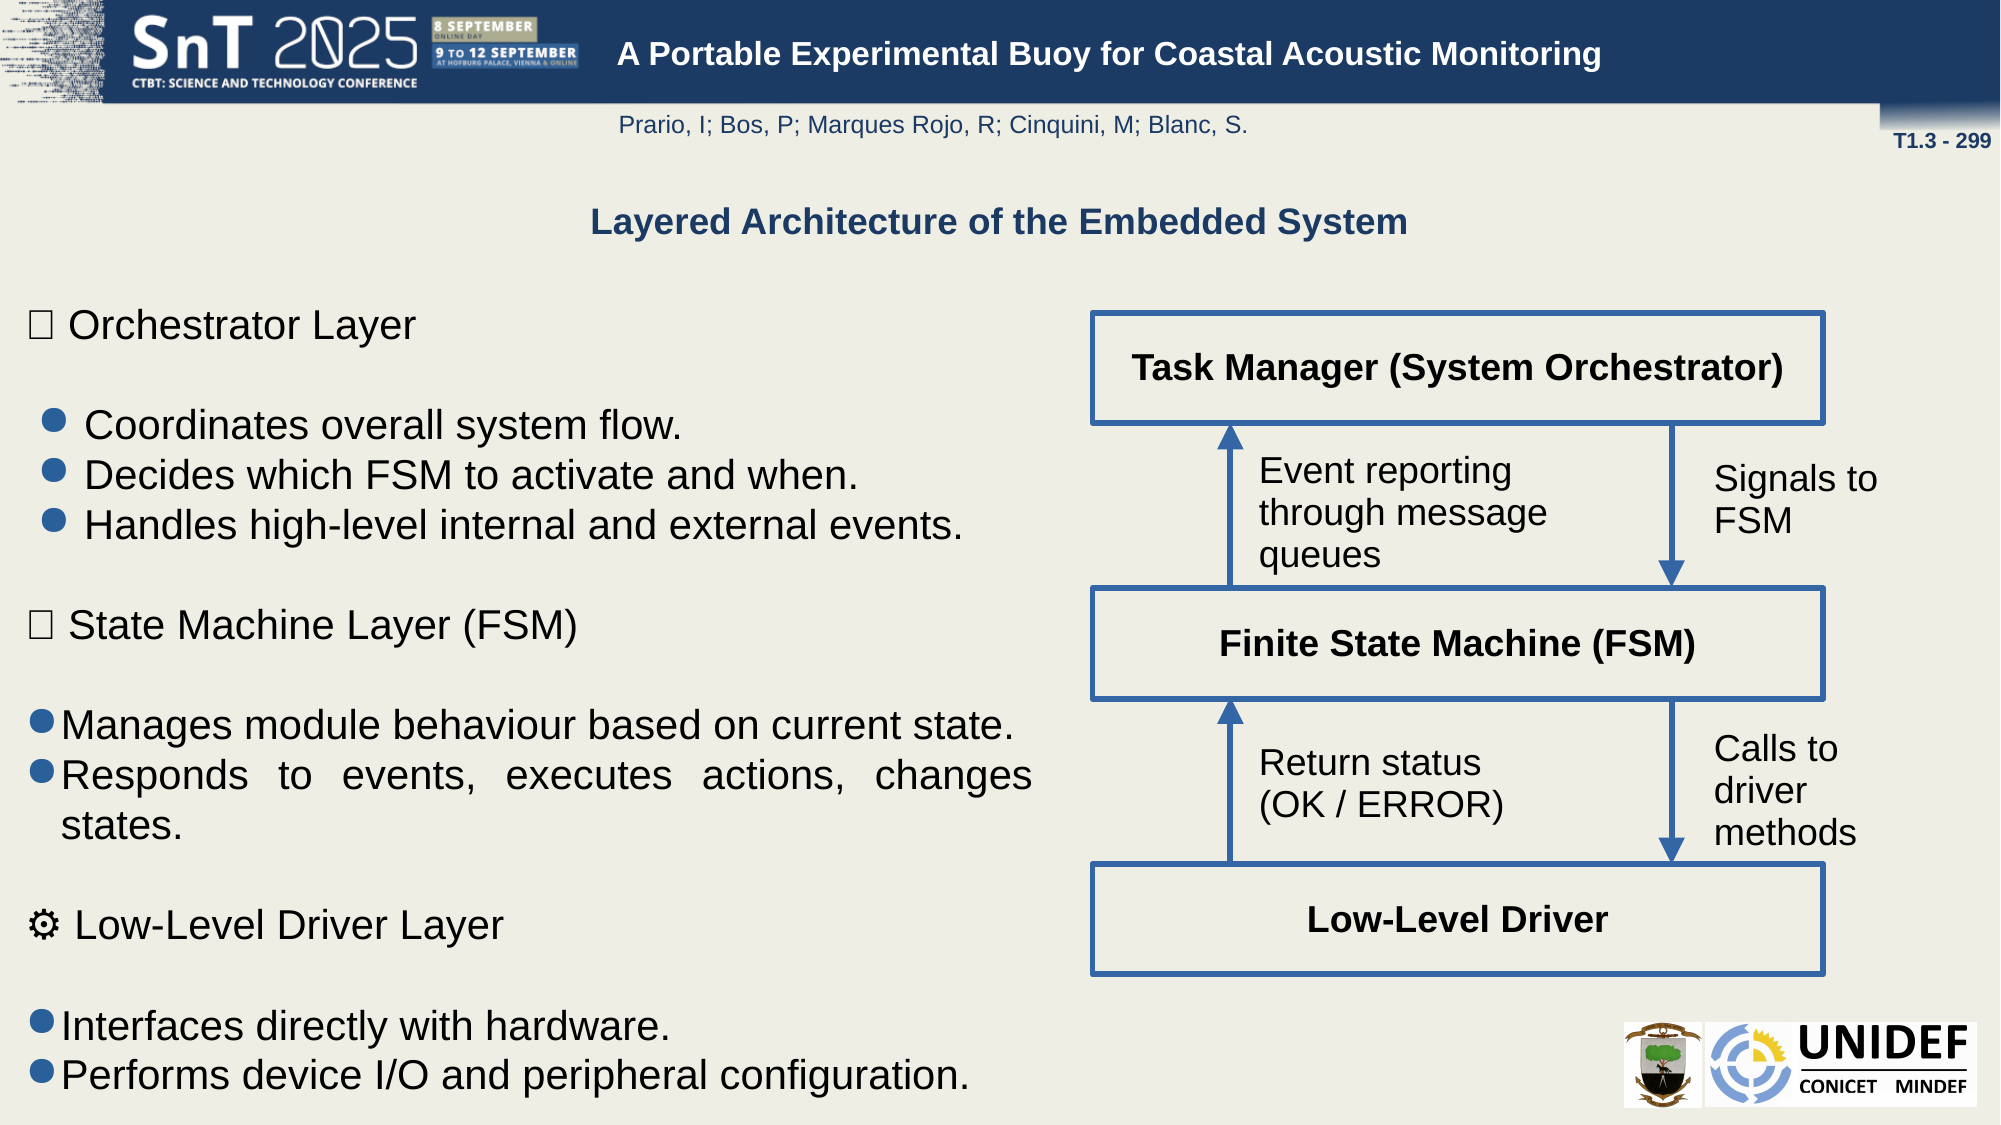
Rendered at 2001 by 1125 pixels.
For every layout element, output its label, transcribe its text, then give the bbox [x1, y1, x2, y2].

text_box Finite State Machine (FSM) [1092, 588, 1824, 699]
text_box 🔝 Orchestrator Layer Coordinates overall system flow. Decides which FSM to activate and when. Handles high-level internal and external events. 🔁 State Machine Layer (FSM) Manages module behaviour based on current state. Responds to events, executes actions, changes states. ⚙️ Low-Level Driver Layer Interfaces directly with hardware. Performs device I/O and peripheral configuration. [25, 297, 1034, 919]
text_box T1.3 - 299 [1884, 0, 2000, 154]
text_box Event reporting through message queues [1244, 442, 1631, 583]
text_box Calls to driver methods [1699, 720, 1948, 861]
text_box Task Manager (System Orchestrator) [1092, 312, 1824, 423]
text_box Layered Architecture of the Embedded System [26, 195, 1974, 250]
picture [0, 0, 2001, 1125]
text_box Prario, I; Bos, P; Marques Rojo, R; Cinquini, M; Blanc, S. [618, 108, 1869, 170]
text_box A Portable Experimental Buoy for Coastal Acoustic Monitoring [616, 11, 1869, 93]
text_box Signals to FSM [1699, 450, 1948, 550]
text_box Low-Level Driver [1092, 864, 1824, 975]
text_box Return status (OK / ERROR) [1244, 734, 1631, 834]
